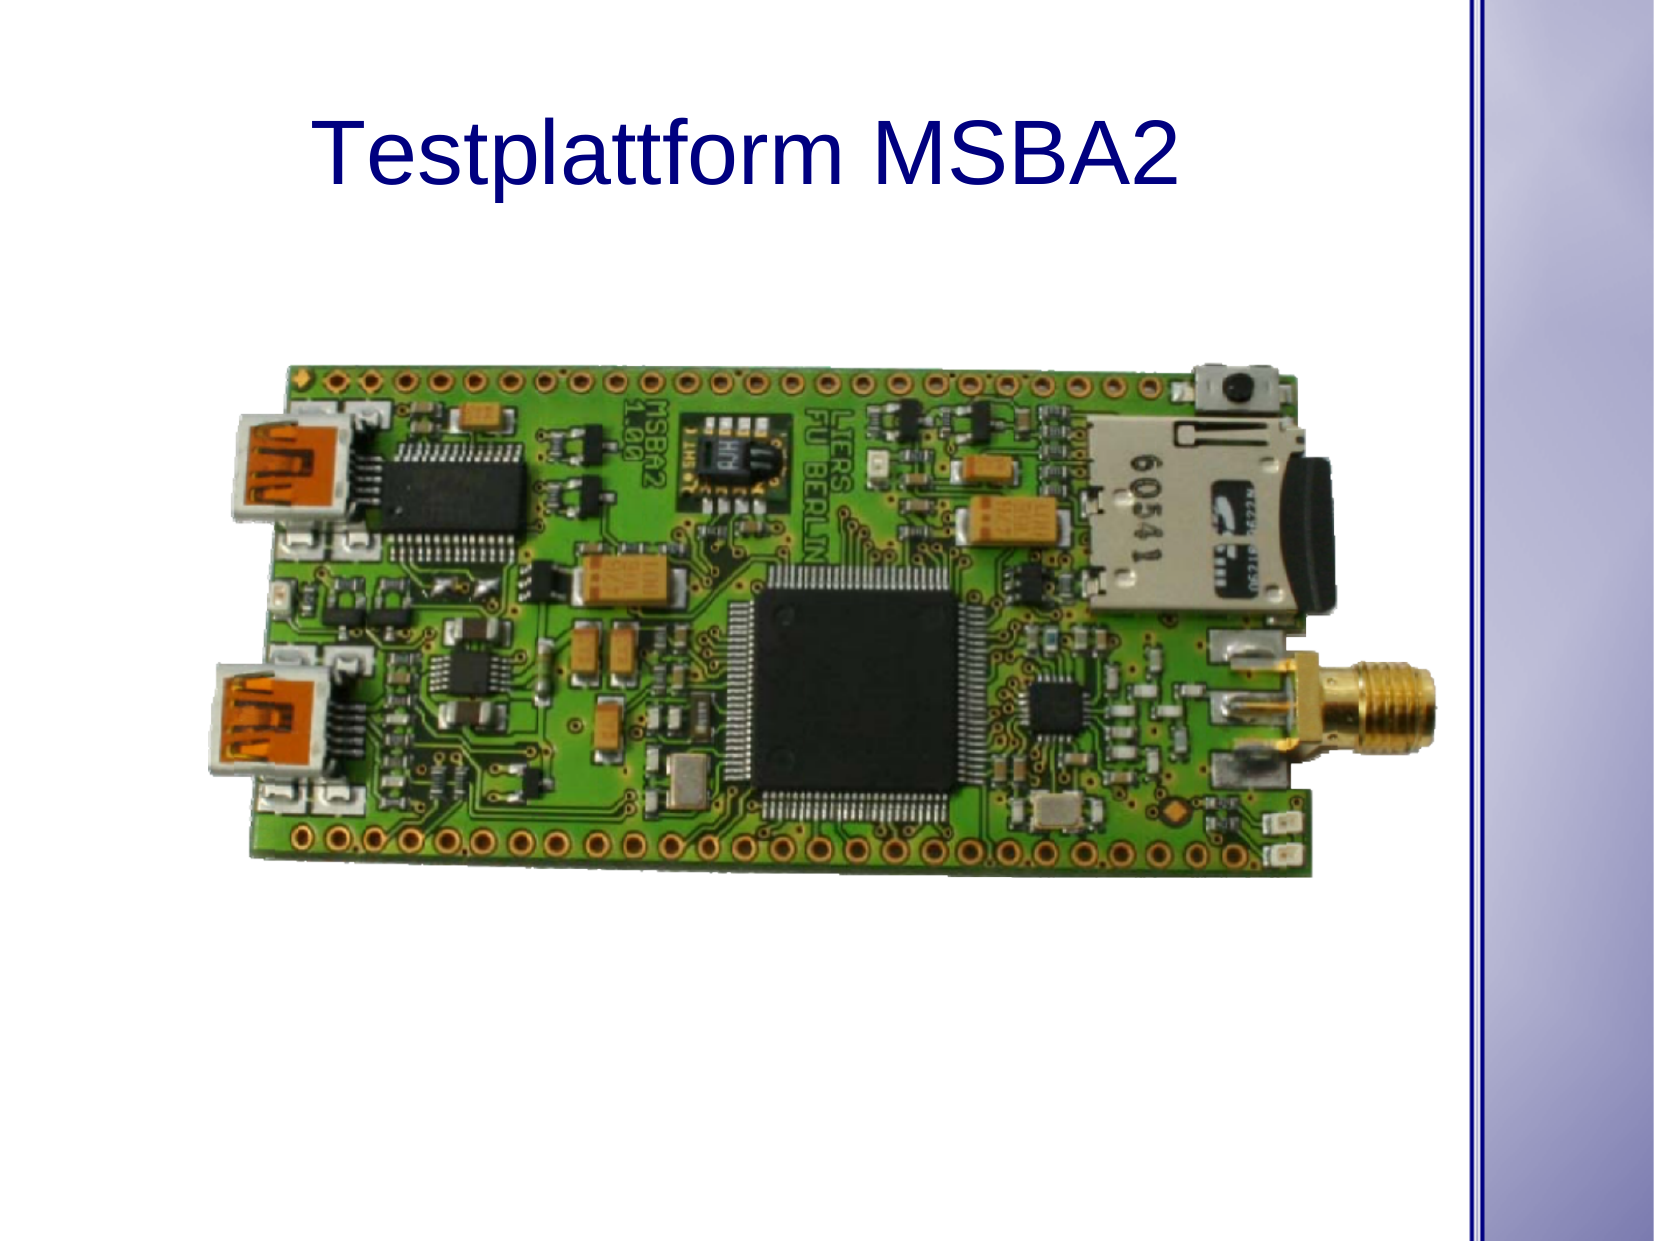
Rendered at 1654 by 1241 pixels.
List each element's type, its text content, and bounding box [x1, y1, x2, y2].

picture [0, 0, 1654, 1241]
title Testplattform MSBA2 [47, 49, 1447, 257]
